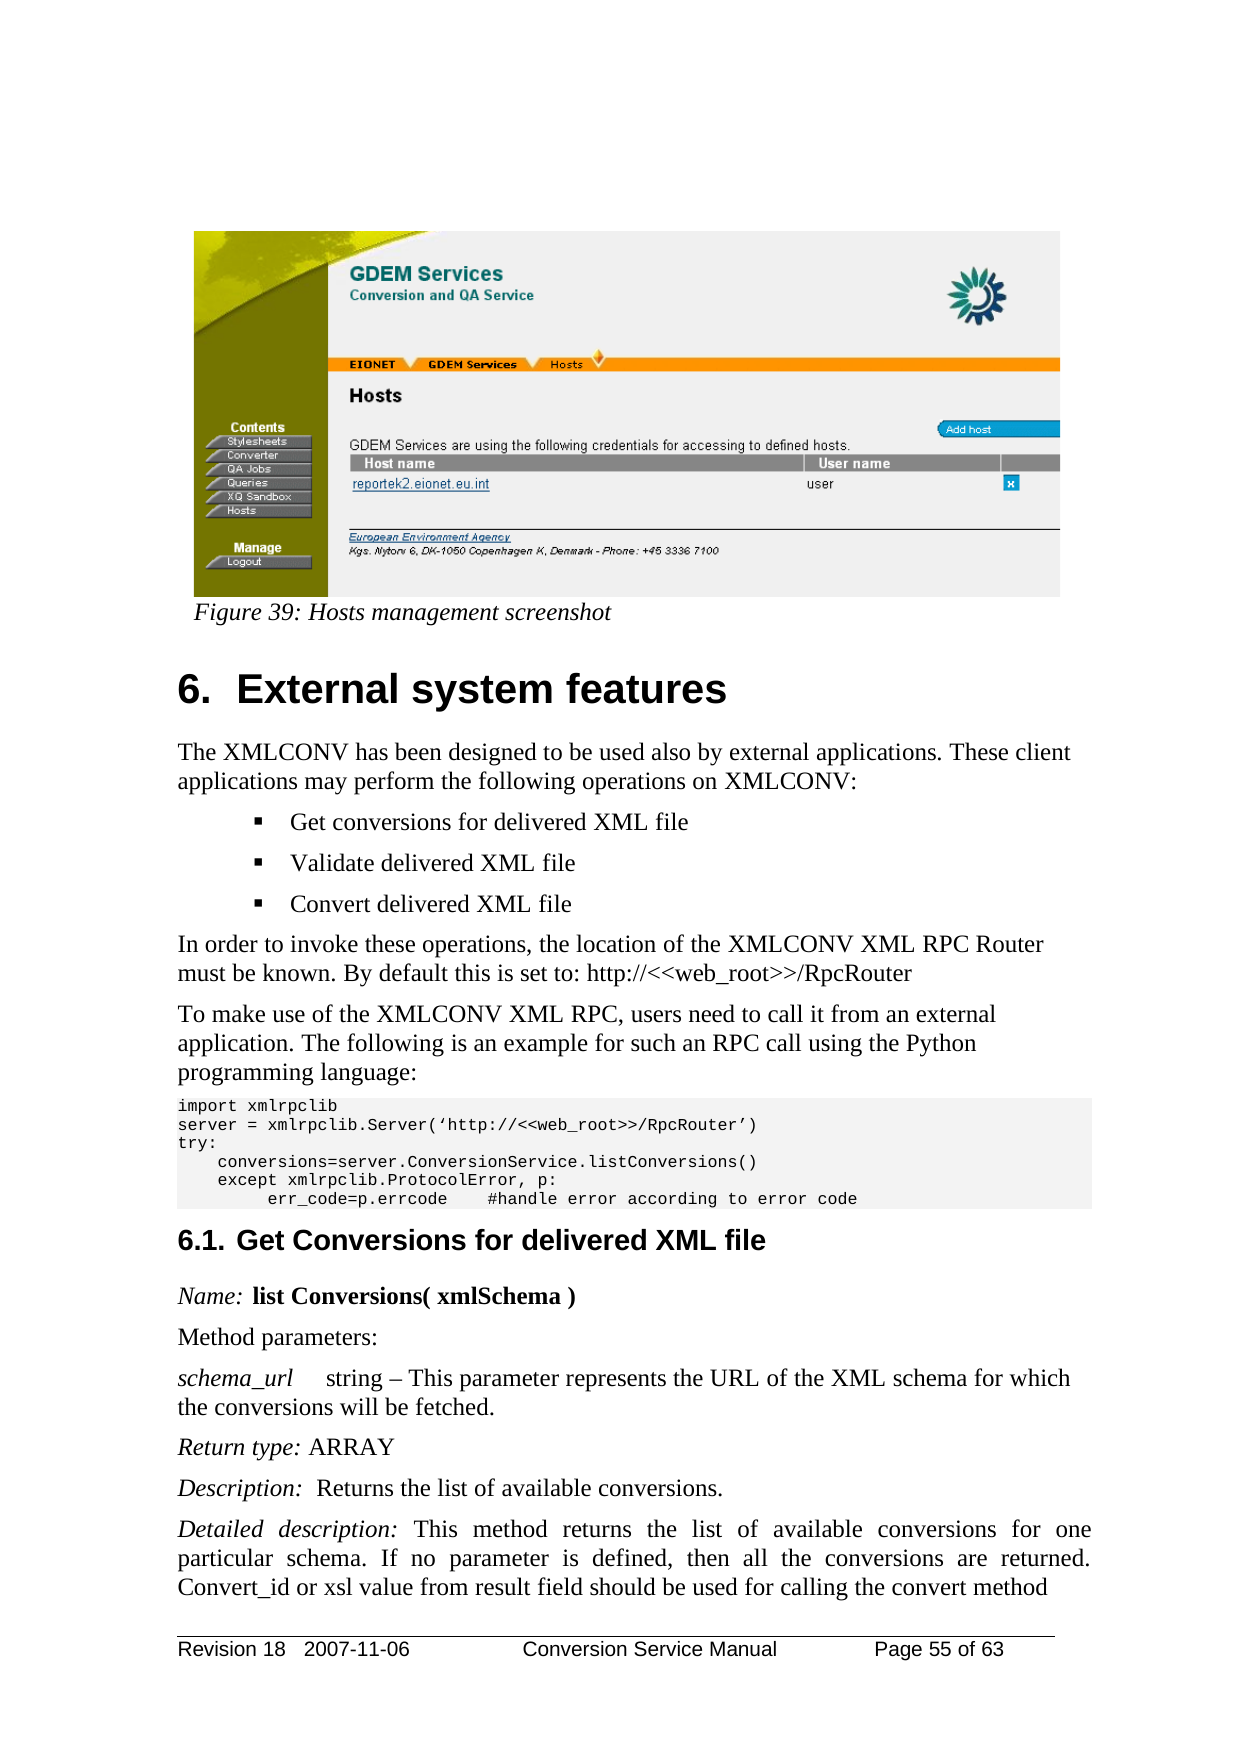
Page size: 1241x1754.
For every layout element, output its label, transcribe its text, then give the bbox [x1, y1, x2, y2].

list Convert delivered XML file [252, 888, 1092, 917]
text Detailed description: This method returns the list of available conversions for one particular schema. If no parameter is defined, then all the conversions are returned. Convert_id or xsl value from result field should be used for calling the convert method [177, 1514, 1092, 1601]
text Return type: ARRAY [177, 1432, 1092, 1461]
text schema_url string – This parameter represents the URL of the XML schema for which the conversions will be fetched. [177, 1362, 1092, 1421]
subtitle External system features [177, 664, 1092, 712]
text The XMLCONV has been designed to be used also by external applications. These client applications may perform the following operations on XMLCONV: [177, 737, 1092, 795]
list conversions=server.ConversionService.listConversions() [177, 1154, 1092, 1172]
list err_code=p.errcode #handle error according to error code [177, 1191, 1092, 1209]
list import xmlrpclib [177, 1098, 1092, 1117]
text Method parameters: [177, 1322, 1092, 1351]
list try: [177, 1135, 1092, 1154]
subtitle Get Conversions for delivered XML file [177, 1222, 1092, 1256]
text Figure 39: Hosts management screenshot [194, 597, 1060, 626]
list except xmlrpclib.ProtocolError, p: [177, 1172, 1092, 1191]
text Name: list Conversions( xmlSchema ) [177, 1281, 1092, 1310]
list Get conversions for delivered XML file [252, 807, 1092, 836]
list Validate delivered XML file [252, 848, 1092, 877]
text Description: Returns the list of available conversions. [177, 1473, 1092, 1502]
list server = xmlrpclib.Server(‘http://<<web_root>>/RpcRouter’) [177, 1117, 1092, 1135]
text To make use of the XMLCONV XML RPC, users need to call it from an external application. The following is an example for such an RPC call using the Python programming language: [177, 999, 1092, 1086]
text In order to invoke these operations, the location of the XMLCONV XML RPC Router must be known. By default this is set to: http://<<web_root>>/RpcRouter [177, 929, 1092, 987]
